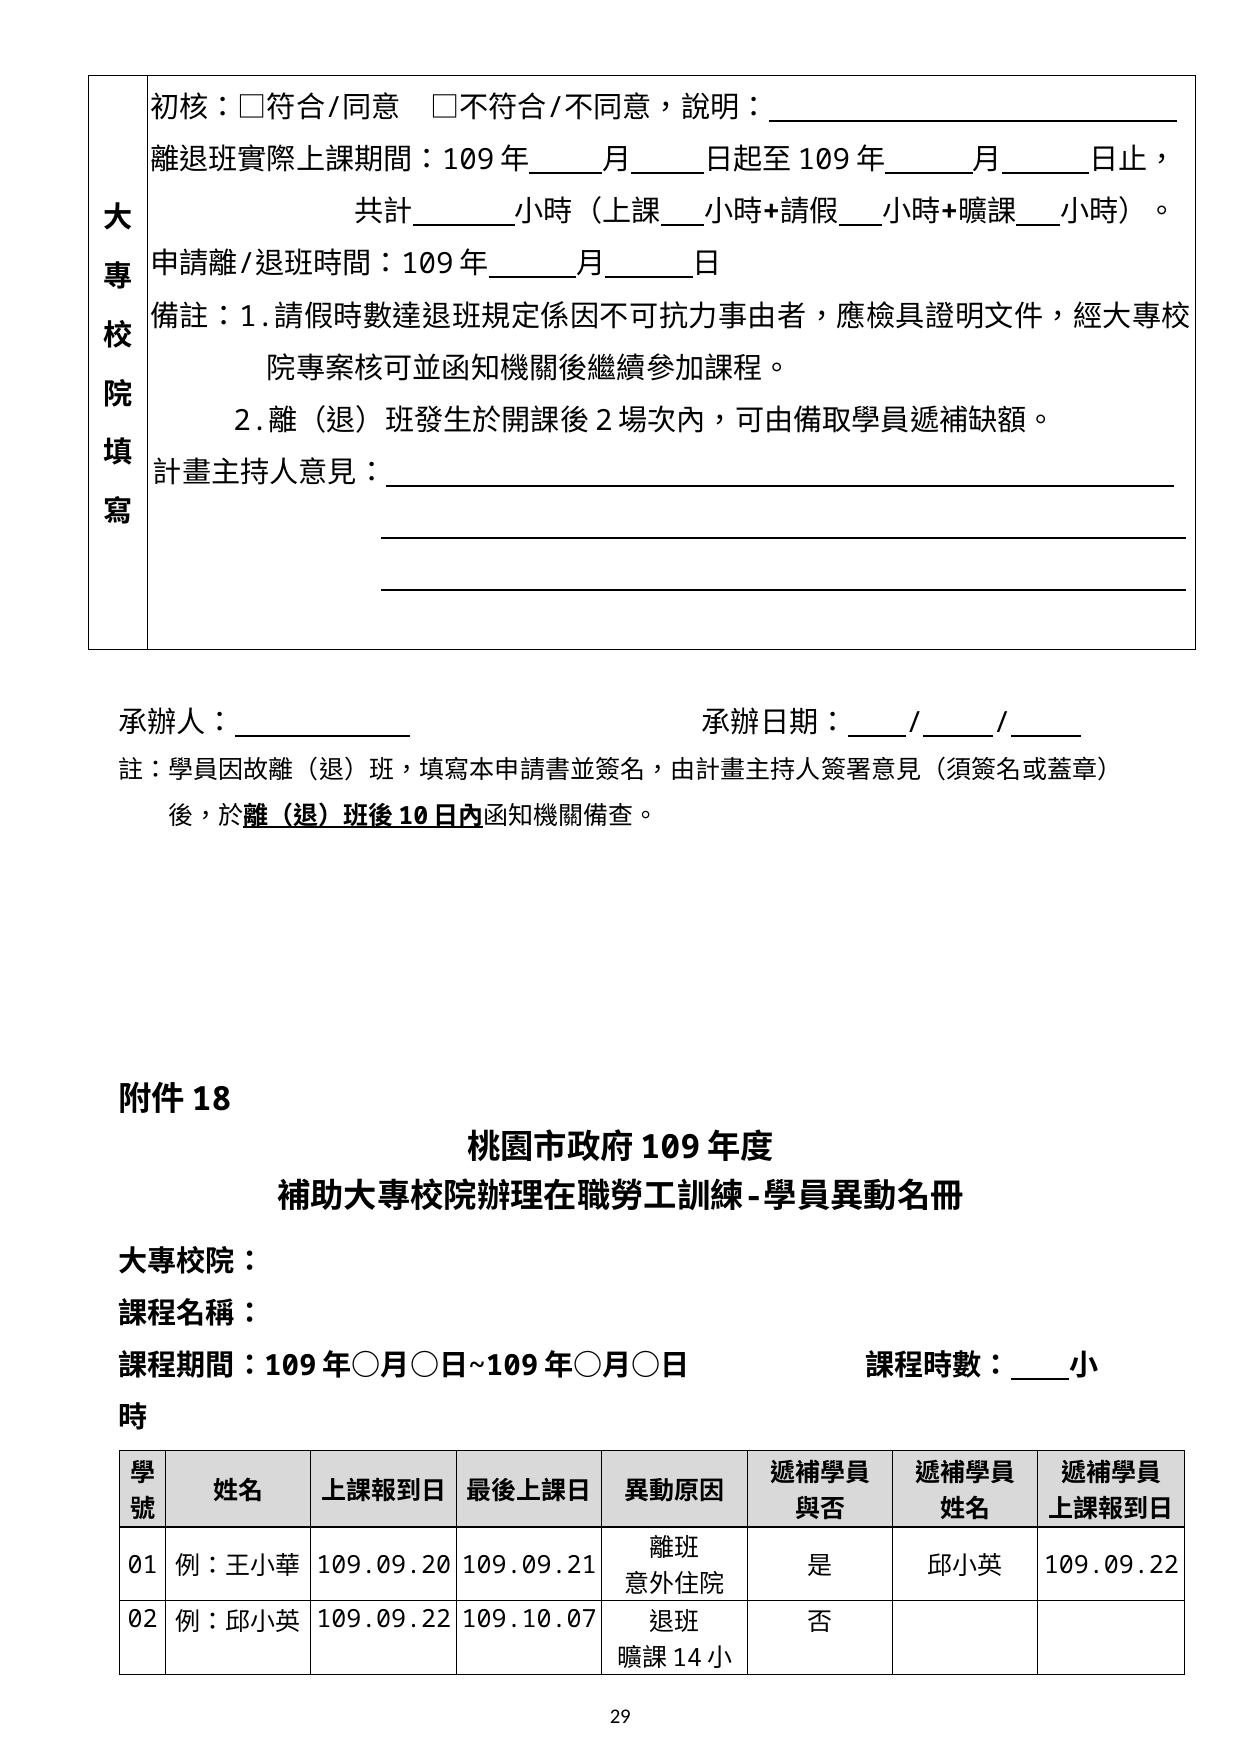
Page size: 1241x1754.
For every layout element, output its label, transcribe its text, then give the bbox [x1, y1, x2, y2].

text 課程名稱： [118, 1282, 1122, 1334]
table_cell 邱小英 [893, 1528, 1037, 1600]
table_cell 退班 曠課14小 [602, 1601, 747, 1673]
table_cell 離班 意外住院 [602, 1528, 747, 1600]
table_header 學號 [120, 1451, 165, 1526]
table_cell 109.10.07 [457, 1601, 601, 1673]
table_header 異動原因 [602, 1451, 747, 1526]
table_cell 109.09.22 [311, 1601, 456, 1673]
text 桃園市政府109年度 [118, 1120, 1122, 1169]
table_cell 例：王小華 [166, 1528, 310, 1600]
table_cell [893, 1601, 1037, 1673]
table_header 最後上課日 [457, 1451, 601, 1526]
text 註：學員因故離（退）班，填寫本申請書並簽名，由計畫主持人簽署意見（須簽名或蓋章）後，於離（退）班後10日內函知機關備查。 [118, 742, 1122, 833]
table_cell 否 [748, 1601, 892, 1673]
table_cell 初核：□符合/同意 □不符合/不同意，說明： 離退班實際上課期間：109年 月 日起至109年 月 日止， 共計 小時（上課 小時+請假 小時+曠課 小時）。 申請離/退班時間：109年 月 日 備註：1.請假時數達退班規定係因不可抗力事由者，應檢具證明文件，經大專校院專案核可並函知機關後繼續參加課程。 2.離（退）班發生於開課後2場次內，可由備取學員遞補缺額。 計畫主持人意見： [148, 76, 1195, 649]
table_header 遞補學員 與否 [748, 1451, 892, 1526]
text 課程期間：109年○月○日~109年○月○日 課程時數： 小時 [118, 1334, 1122, 1438]
table_header 遞補學員 姓名 [893, 1451, 1037, 1526]
table_cell [1038, 1601, 1184, 1673]
table_cell 01 [120, 1528, 165, 1600]
table_cell 109.09.22 [1038, 1528, 1184, 1600]
table_cell 02 [120, 1601, 165, 1673]
text 補助大專校院辦理在職勞工訓練-學員異動名冊 [118, 1169, 1122, 1217]
table_header 上課報到日 [311, 1451, 456, 1526]
table_cell 是 [748, 1528, 892, 1600]
text 大專校院： [118, 1229, 1122, 1282]
table_cell 大 專 校 院 填 寫 [89, 76, 147, 649]
table_header 姓名 [166, 1451, 310, 1526]
text 附件18 [118, 1072, 1122, 1120]
table_cell 109.09.20 [311, 1528, 456, 1600]
table_cell 109.09.21 [457, 1528, 601, 1600]
table_header 遞補學員 上課報到日 [1038, 1451, 1184, 1526]
text 承辦人： 承辦日期： / / [118, 696, 1122, 742]
table_cell 例：邱小英 [166, 1601, 310, 1673]
